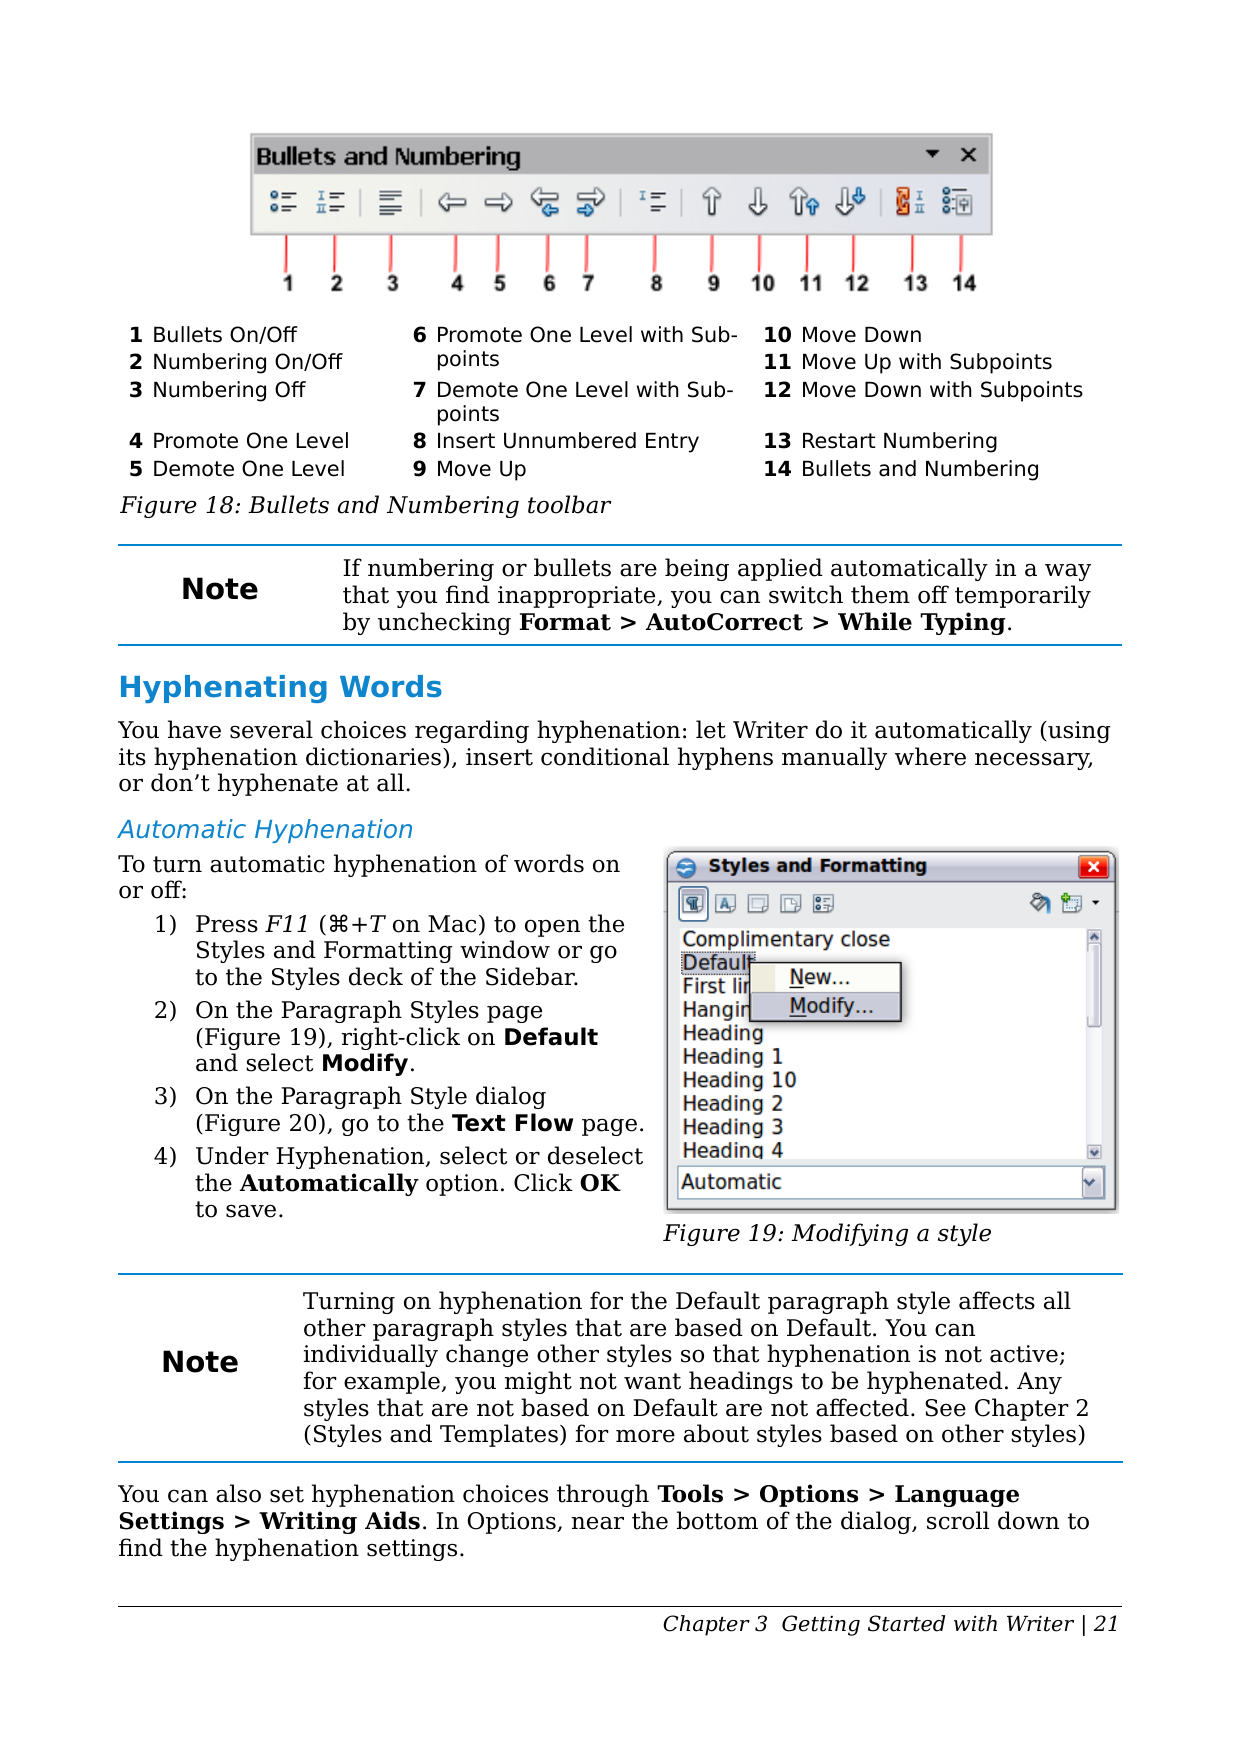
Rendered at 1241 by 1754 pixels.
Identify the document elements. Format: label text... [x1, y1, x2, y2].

text Figure 18: Bullets and Numbering toolbar [120, 493, 1120, 519]
table_cell Insert Unnumbered Entry [430, 426, 752, 453]
table_cell Numbering On/Off [146, 348, 397, 375]
table_header Move Down [795, 320, 1120, 347]
table_cell Demote One Level [146, 454, 397, 481]
table_cell Move Down with Subpoints [795, 375, 1120, 426]
subtitle Hyphenating Words [118, 671, 1122, 705]
table_cell 14 [753, 454, 795, 481]
text You can also set hyphenation choices through Tools > Options > Language Settings > Writing Aids. In Options, near the bottom of the dialog, scroll down to find the hyphenation settings. [118, 1481, 1122, 1562]
subtitle Automatic Hyphenation [118, 815, 1122, 844]
table_cell Move Up [430, 454, 752, 481]
table_cell Promote One Level [146, 426, 397, 453]
list You have several choices regarding hyphenation: let Writer do it automatically (using its hyphenation dictionaries), insert conditional hyphens manually where necessary, or don’t hyphenate at all. [118, 717, 1122, 797]
table_header 1 [120, 320, 146, 347]
list [663, 1214, 1119, 1221]
table_cell 3 [120, 375, 146, 426]
table_cell Move Up with Subpoints [795, 348, 1120, 375]
text Figure 19: Modifying a style [663, 1221, 1119, 1247]
list To turn automatic hyphenation of words on or off: [118, 851, 663, 904]
table_header Turning on hyphenation for the Default paragraph style affects all other paragraph styles that are based on Default. You can individually change other styles so that hyphenation is not active; for example, you might not want headings to be hyphenated. Any styles that are not based on Default are not affected. See Chapter 2 (Styles and Templates) for more about styles based on other styles) [281, 1275, 1122, 1461]
table_cell 12 [753, 375, 795, 426]
table_header Note [118, 1275, 281, 1461]
table_cell Demote One Level with Sub-points [430, 375, 752, 426]
table_cell 4 [120, 426, 146, 453]
table_header Bullets On/Off [146, 320, 397, 347]
list Press F11 (z+T on Mac) to open the Styles and Formatting window or go to the Styles deck of the Sidebar. [177, 911, 663, 991]
table_header Note [118, 546, 321, 644]
table_header If numbering or bullets are being applied automatically in a way that you find inappropriate, you can switch them off temporarily by unchecking Format > AutoCorrect > While Typing. [321, 546, 1122, 644]
table_header 10 [753, 320, 795, 347]
picture [663, 846, 1120, 1214]
table_cell Bullets and Numbering [795, 454, 1120, 481]
table_cell 11 [753, 348, 795, 375]
table_cell 13 [753, 426, 795, 453]
table_cell 7 [397, 375, 430, 426]
table_cell 9 [397, 454, 430, 481]
table_cell 2 [120, 348, 146, 375]
list On the Paragraph Style dialog (Figure 20), go to the Text Flow page. [177, 1083, 663, 1137]
table_cell 5 [120, 454, 146, 481]
list On the Paragraph Styles page (Figure 19), right-click on Default and select Modify. [177, 997, 663, 1077]
list Under Hyphenation, select or deselect the Automatically option. Click OK to save. [177, 1143, 663, 1223]
picture [247, 130, 993, 308]
table_cell Restart Numbering [795, 426, 1120, 453]
table_cell 8 [397, 426, 430, 453]
table_header 6 [397, 320, 430, 375]
table_cell Numbering Off [146, 375, 397, 426]
table_header Promote One Level with Sub-points [430, 320, 752, 375]
